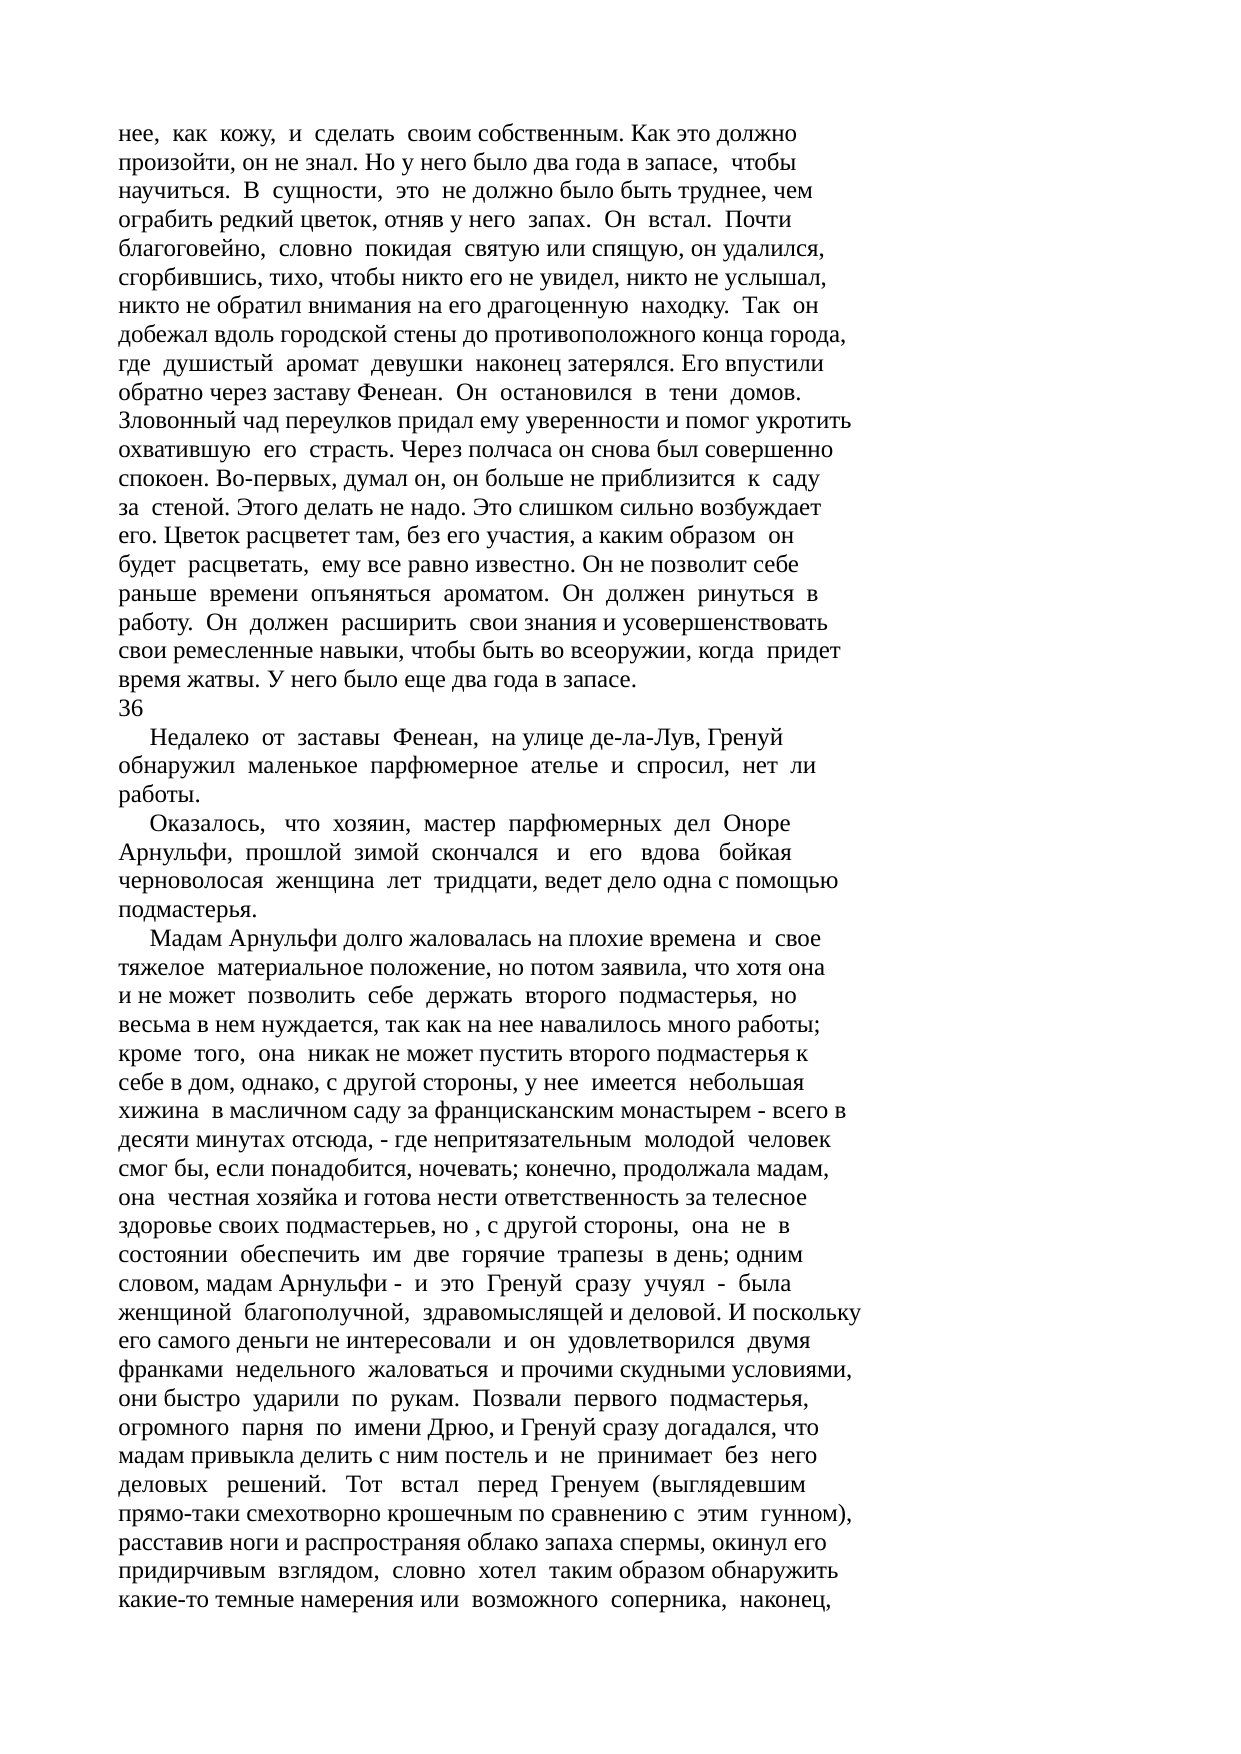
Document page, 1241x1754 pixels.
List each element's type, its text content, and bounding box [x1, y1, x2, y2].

text Недалеко от заставы Фенеан, на улице де-ла-Лув, Гренуй [118, 722, 1122, 751]
text она честная хозяйка и готова нести ответственность за телесное [118, 1182, 1122, 1211]
text раньше времени опъяняться ароматом. Он должен ринуться в [118, 578, 1122, 607]
text франками недельного жаловаться и прочими скудными условиями, [118, 1354, 1122, 1383]
text кроме того, она никак не может пустить второго подмастерья к [118, 1038, 1122, 1067]
text нее, как кожу, и сделать своим собственным. Как это должно [118, 118, 1122, 147]
text обнаружил маленькое парфюмерное ателье и спросил, нет ли [118, 751, 1122, 779]
text деловых решений. Тот встал перед Гренуем (выглядевшим [118, 1469, 1122, 1498]
text Оказалось, что хозяин, мастер парфюмерных дел Оноре [118, 808, 1122, 837]
text состоянии обеспечить им две горячие трапезы в день; одним [118, 1239, 1122, 1268]
text спокоен. Во-первых, думал он, он больше не приблизится к саду [118, 463, 1122, 492]
text будет расцветать, ему все равно известно. Он не позволит себе [118, 549, 1122, 578]
text подмастерья. [118, 894, 1122, 923]
text обратно через заставу Фенеан. Он остановился в тени домов. [118, 377, 1122, 406]
text женщиной благополучной, здравомыслящей и деловой. И поскольку [118, 1297, 1122, 1326]
text никто не обратил внимания на его драгоценную находку. Так он [118, 291, 1122, 319]
text какие-то темные намерения или возможного соперника, наконец, [118, 1584, 1122, 1613]
text произойти, он не знал. Но у него было два года в запасе, чтобы [118, 147, 1122, 176]
text Арнульфи, прошлой зимой скончался и его вдова бойкая [118, 837, 1122, 866]
text мадам привыкла делить с ним постель и не принимает без него [118, 1441, 1122, 1469]
text Мадам Арнульфи долго жаловалась на плохие времена и свое [118, 923, 1122, 952]
text и не может позволить себе держать второго подмастерья, но [118, 981, 1122, 1009]
text хижина в масличном саду за францисканским монастырем - всего в [118, 1096, 1122, 1124]
text весьма в нем нуждается, так как на нее навалилось много работы; [118, 1009, 1122, 1038]
text они быстро ударили по рукам. Позвали первого подмастерья, [118, 1383, 1122, 1412]
text смог бы, если понадобится, ночевать; конечно, продолжала мадам, [118, 1153, 1122, 1182]
text расставив ноги и распространяя облако запаха спермы, окинул его [118, 1527, 1122, 1556]
text научиться. В сущности, это не должно было быть труднее, чем [118, 176, 1122, 204]
text охватившую его страсть. Через полчаса он снова был совершенно [118, 434, 1122, 463]
text себе в дом, однако, с другой стороны, у нее имеется небольшая [118, 1067, 1122, 1096]
text свои ремесленные навыки, чтобы быть во всеоружии, когда придет [118, 636, 1122, 664]
text черноволосая женщина лет тридцати, ведет дело одна с помощью [118, 866, 1122, 894]
text огромного парня по имени Дрюо, и Гренуй сразу догадался, что [118, 1412, 1122, 1441]
text десяти минутах отсюда, - где непритязательным молодой человек [118, 1124, 1122, 1153]
text где душистый аромат девушки наконец затерялся. Его впустили [118, 348, 1122, 377]
text работу. Он должен расширить свои знания и усовершенствовать [118, 607, 1122, 636]
text время жатвы. У него было еще два года в запасе. [118, 664, 1122, 693]
text словом, мадам Арнульфи - и это Гренуй сразу учуял - была [118, 1268, 1122, 1297]
text тяжелое материальное положение, но потом заявила, что хотя она [118, 952, 1122, 981]
text прямо-таки смехотворно крошечным по сравнению с этим гунном), [118, 1498, 1122, 1527]
text 36 [118, 693, 1122, 722]
text за стеной. Этого делать не надо. Это слишком сильно возбуждает [118, 492, 1122, 521]
text его самого деньги не интересовали и он удовлетворился двумя [118, 1326, 1122, 1354]
text сгорбившись, тихо, чтобы никто его не увидел, никто не услышал, [118, 262, 1122, 291]
text придирчивым взглядом, словно хотел таким образом обнаружить [118, 1556, 1122, 1584]
text благоговейно, словно покидая святую или спящую, он удалился, [118, 233, 1122, 262]
text добежал вдоль городской стены до противоположного конца города, [118, 319, 1122, 348]
text Зловонный чад переулков придал ему уверенности и помог укротить [118, 406, 1122, 434]
text здоровье своих подмастерьев, но , с другой стороны, она не в [118, 1211, 1122, 1239]
text ограбить редкий цветок, отняв у него запах. Он встал. Почти [118, 204, 1122, 233]
text работы. [118, 779, 1122, 808]
text его. Цветок расцветет там, без его участия, а каким образом он [118, 521, 1122, 549]
